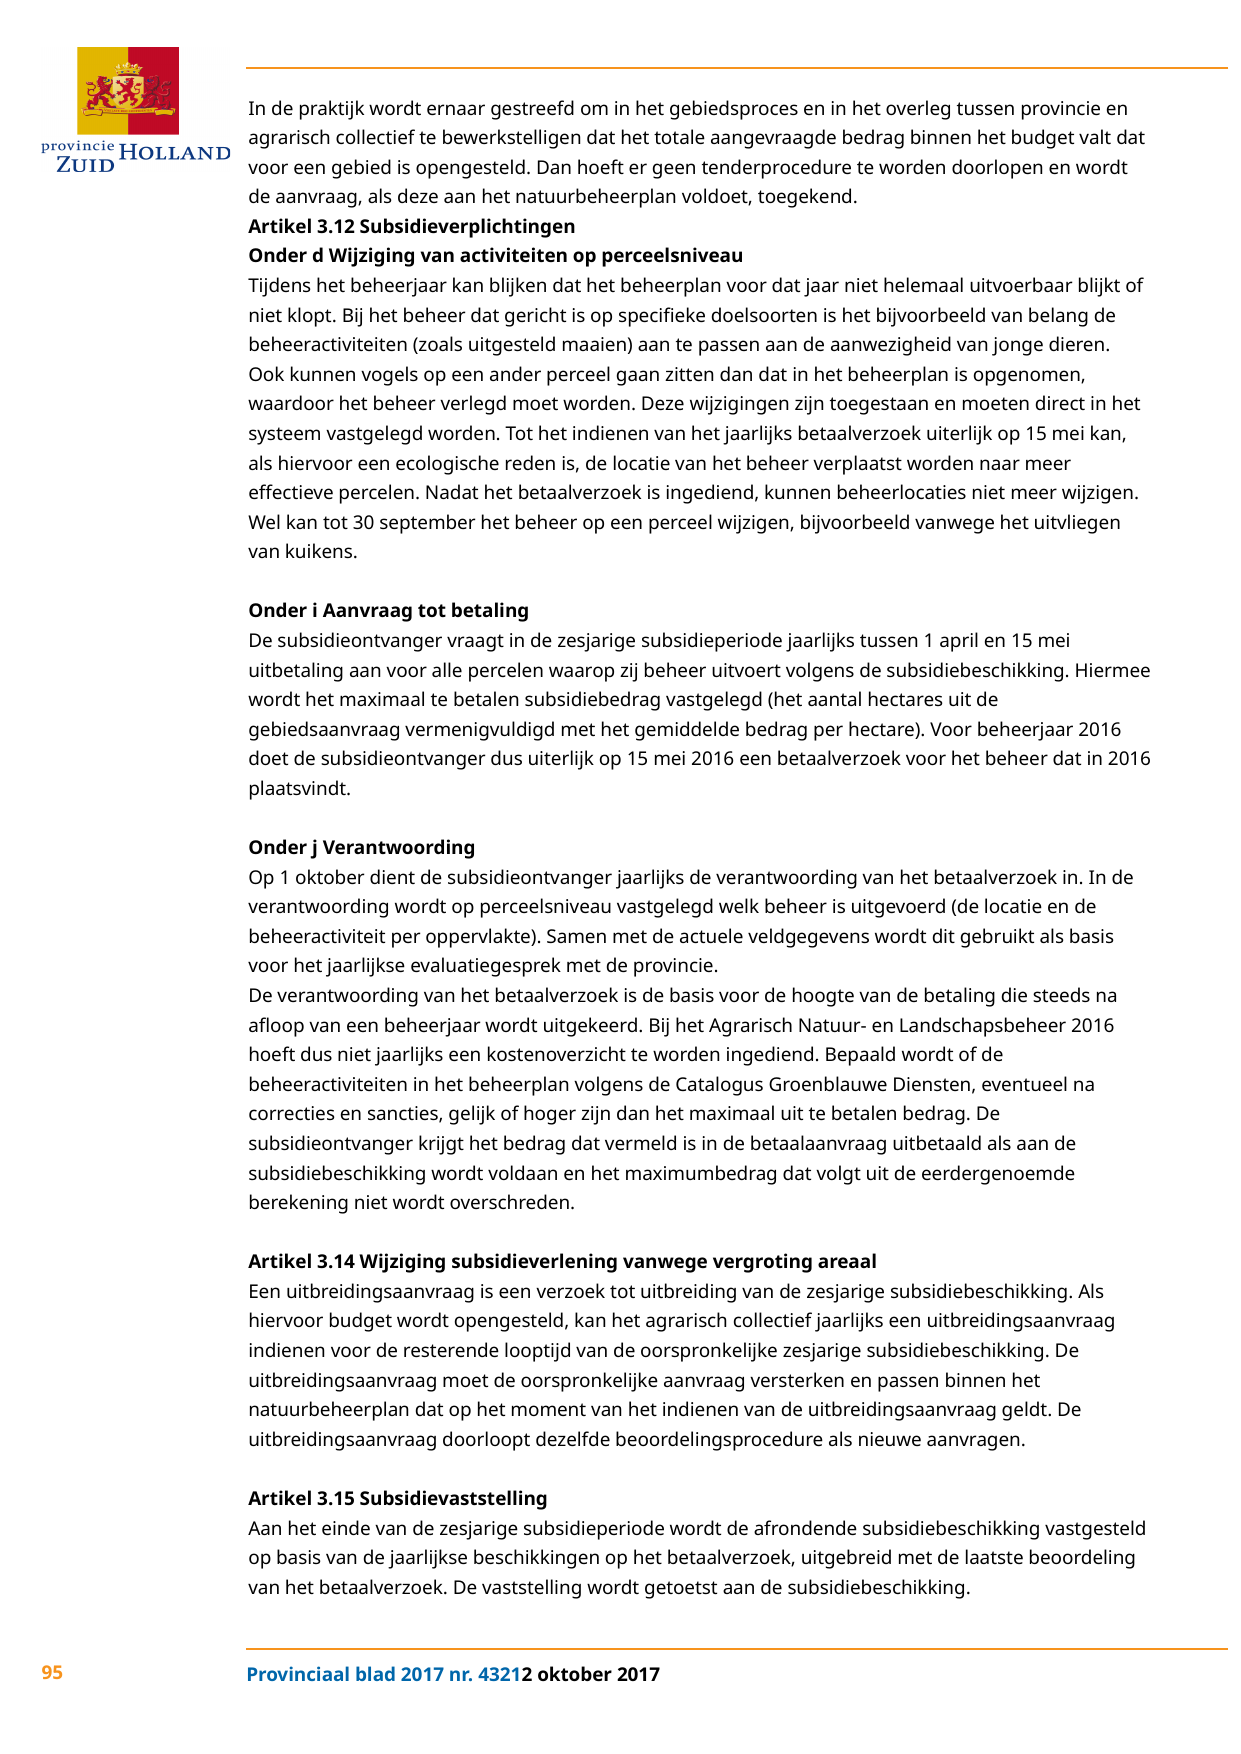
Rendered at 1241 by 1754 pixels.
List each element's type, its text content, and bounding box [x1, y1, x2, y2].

text Artikel 3.12 Subsidieverplichtingen [248, 213, 1152, 239]
text Artikel 3.14 Wijziging subsidieverlening vanwege vergroting areaal [248, 1248, 1152, 1274]
text Onder j Verantwoording [248, 834, 1152, 860]
text In de praktijk wordt ernaar gestreefd om in het gebiedsproces en in het overleg tussen provincie en agrarisch collectief te bewerkstelligen dat het totale aangevraagde bedrag binnen het budget valt dat voor een gebied is opengesteld. Dan hoeft er geen tenderprocedure te worden doorlopen en wordt de aanvraag, als deze aan het natuurbeheerplan voldoet, toegekend. [248, 95, 1152, 209]
text Onder d Wijziging van activiteiten op perceelsniveau [248, 243, 1152, 268]
text Artikel 3.15 Subsidievaststelling [248, 1485, 1152, 1511]
text Op 1 oktober dient de subsidieontvanger jaarlijks de verantwoording van het betaalverzoek in. In de verantwoording wordt op perceelsniveau vastgelegd welk beheer is uitgevoerd (de locatie en de beheeractiviteit per oppervlakte). Samen met de actuele veldgegevens wordt dit gebruikt als basis voor het jaarlijkse evaluatiegesprek met de provincie. [248, 864, 1152, 978]
text De verantwoording van het betaalverzoek is de basis voor de hoogte van de betaling die steeds na afloop van een beheerjaar wordt uitgekeerd. Bij het Agrarisch Natuur- en Landschapsbeheer 2016 hoeft dus niet jaarlijks een kostenoverzicht te worden ingediend. Bepaald wordt of de beheeractiviteiten in het beheerplan volgens de Catalogus Groenblauwe Diensten, eventueel na correcties en sancties, gelijk of hoger zijn dan het maximaal uit te betalen bedrag. De subsidieontvanger krijgt het bedrag dat vermeld is in de betaalaanvraag uitbetaald als aan de subsidiebeschikking wordt voldaan en het maximumbedrag dat volgt uit de eerdergenoemde berekening niet wordt overschreden. [248, 982, 1152, 1215]
text Tijdens het beheerjaar kan blijken dat het beheerplan voor dat jaar niet helemaal uitvoerbaar blijkt of niet klopt. Bij het beheer dat gericht is op specifieke doelsoorten is het bijvoorbeeld van belang de beheeractiviteiten (zoals uitgesteld maaien) aan te passen aan de aanwezigheid van jonge dieren. Ook kunnen vogels op een ander perceel gaan zitten dan dat in het beheerplan is opgenomen, waardoor het beheer verlegd moet worden. Deze wijzigingen zijn toegestaan en moeten direct in het systeem vastgelegd worden. Tot het indienen van het jaarlijks betaalverzoek uiterlijk op 15 mei kan, als hiervoor een ecologische reden is, de locatie van het beheer verplaatst worden naar meer effectieve percelen. Nadat het betaalverzoek is ingediend, kunnen beheerlocaties niet meer wijzigen. Wel kan tot 30 september het beheer op een perceel wijzigen, bijvoorbeeld vanwege het uitvliegen van kuikens. [248, 272, 1152, 564]
text De subsidieontvanger vraagt in de zesjarige subsidieperiode jaarlijks tussen 1 april en 15 mei uitbetaling aan voor alle percelen waarop zij beheer uitvoert volgens de subsidiebeschikking. Hiermee wordt het maximaal te betalen subsidiebedrag vastgelegd (het aantal hectares uit de gebiedsaanvraag vermenigvuldigd met het gemiddelde bedrag per hectare). Voor beheerjaar 2016 doet de subsidieontvanger dus uiterlijk op 15 mei 2016 een betaalverzoek voor het beheer dat in 2016 plaatsvindt. [248, 627, 1152, 801]
text Een uitbreidingsaanvraag is een verzoek tot uitbreiding van de zesjarige subsidiebeschikking. Als hiervoor budget wordt opengesteld, kan het agrarisch collectief jaarlijks een uitbreidingsaanvraag indienen voor de resterende looptijd van de oorspronkelijke zesjarige subsidiebeschikking. De uitbreidingsaanvraag moet de oorspronkelijke aanvraag versterken en passen binnen het natuurbeheerplan dat op het moment van het indienen van de uitbreidingsaanvraag geldt. De uitbreidingsaanvraag doorloopt dezelfde beoordelingsprocedure als nieuwe aanvragen. [248, 1278, 1152, 1452]
picture [41, 47, 231, 172]
text Aan het einde van de zesjarige subsidieperiode wordt de afrondende subsidiebeschikking vastgesteld op basis van de jaarlijkse beschikkingen op het betaalverzoek, uitgebreid met de laatste beoordeling van het betaalverzoek. De vaststelling wordt getoetst aan de subsidiebeschikking. [248, 1515, 1152, 1600]
text Onder i Aanvraag tot betaling [248, 598, 1152, 623]
